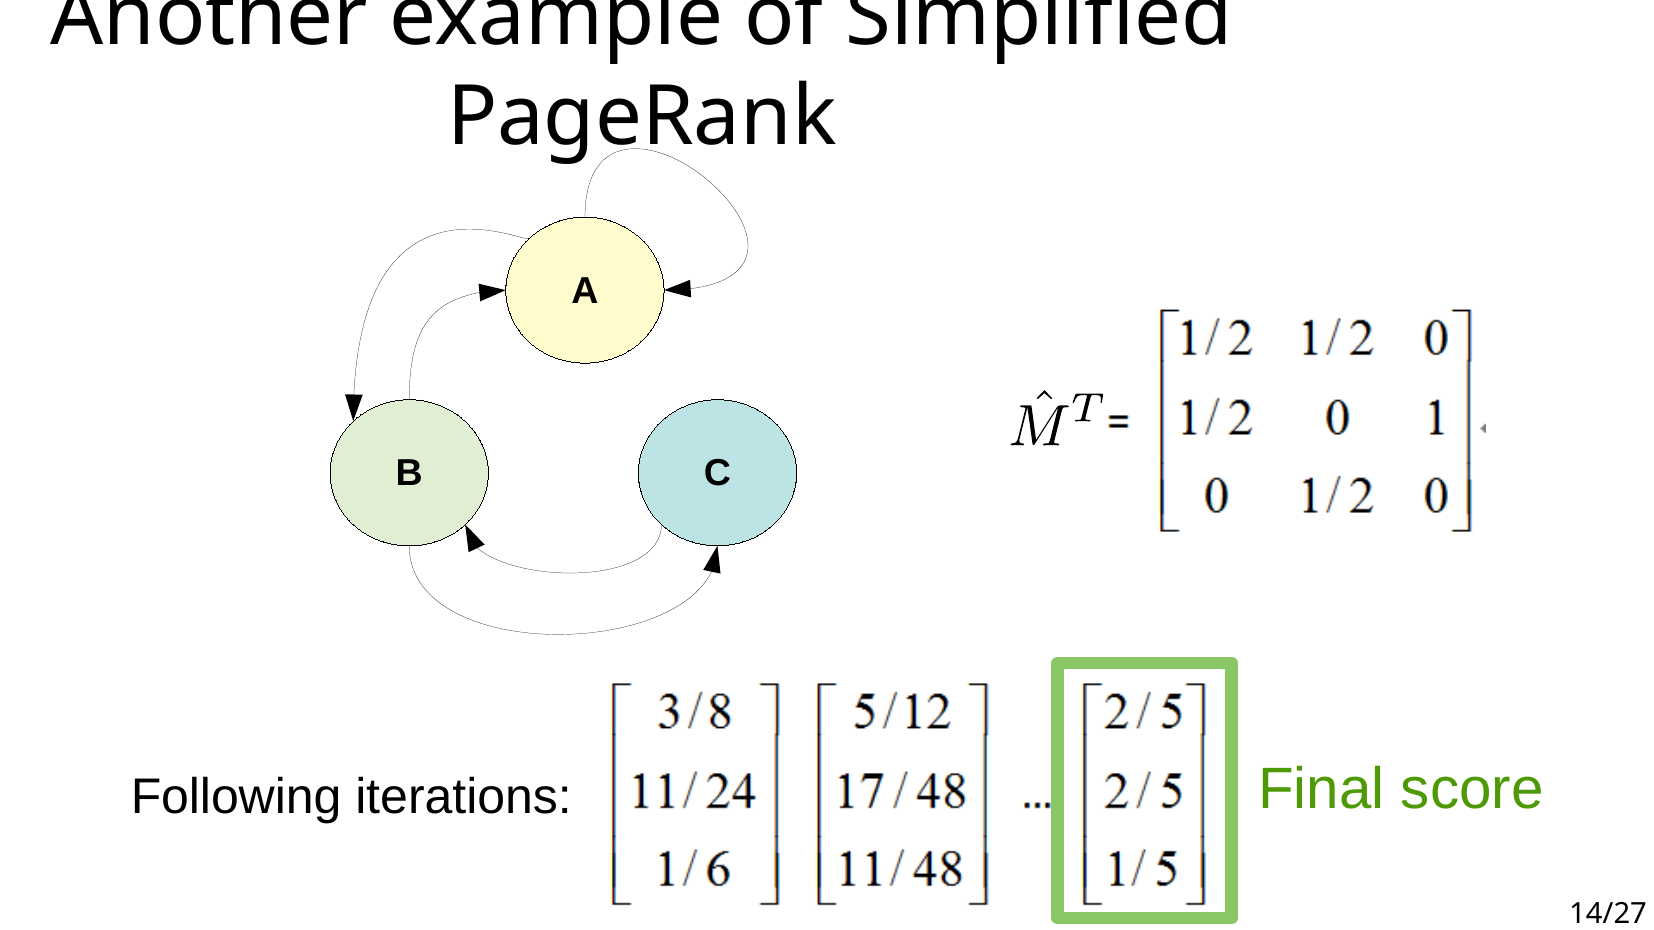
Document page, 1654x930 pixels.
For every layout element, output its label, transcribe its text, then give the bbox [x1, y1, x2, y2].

picture [592, 663, 1051, 919]
text_box A [505, 217, 665, 364]
text_box [1008, 390, 1105, 446]
text_box Following iterations: [115, 756, 821, 832]
picture [1038, 284, 1486, 558]
text_box C [638, 399, 797, 546]
picture [1064, 669, 1225, 912]
title Another example of Simplified PageRank [0, 1, 1653, 120]
text_box Final score [1243, 748, 1640, 884]
text_box B [330, 399, 489, 546]
